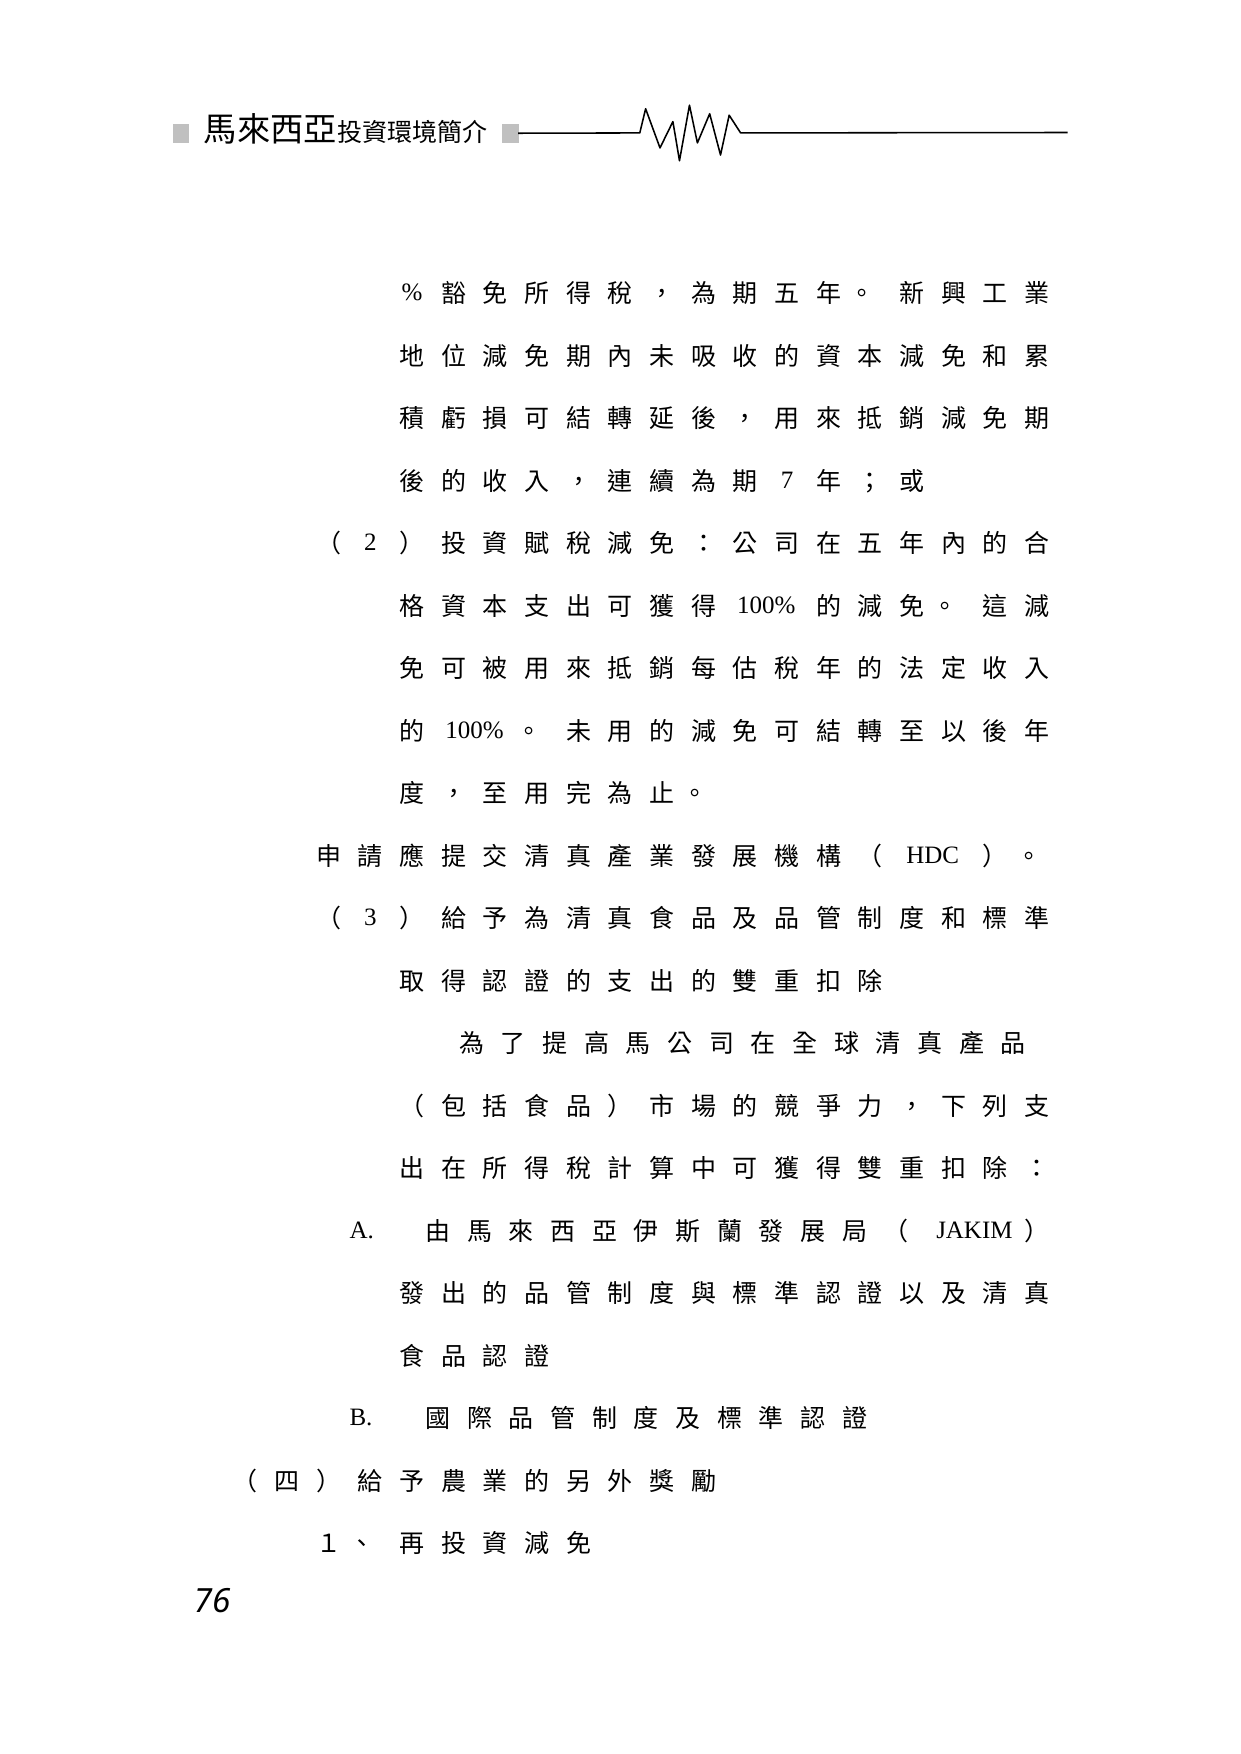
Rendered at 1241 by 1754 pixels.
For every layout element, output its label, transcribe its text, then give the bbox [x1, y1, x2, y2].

text （2）投資賦稅減免：公司在五年內的合格資本支出可獲得100%的減免。這減免可被用來抵銷每估稅年的法定收入的100%。未用的減免可結轉至以後年度，至用完為止。 [306, 500, 1058, 813]
text １、再投資減免 [281, 1500, 1058, 1563]
text A. 由馬來西亞伊斯蘭發展局（JAKIM）發出的品管制度與標準認證以及清真食品認證 [330, 1188, 1058, 1375]
text %豁免所得稅，為期五年。新興工業地位減免期內未吸收的資本減免和累積虧損可結轉延後，用來抵銷減免期後的收入，連續為期7年；或 [306, 250, 1058, 500]
text 申請應提交清真產業發展機構（HDC）。 [306, 813, 1058, 875]
text （3）給予為清真食品及品管制度和標準取得認證的支出的雙重扣除 [306, 875, 1058, 1000]
text 為了提高馬公司在全球清真產品（包括食品）市場的競爭力，下列支出在所得稅計算中可獲得雙重扣除： [306, 1000, 1058, 1188]
text B. 國際品管制度及標準認證 [330, 1375, 1058, 1438]
text （四）給予農業的另外獎勵 [207, 1438, 1058, 1500]
